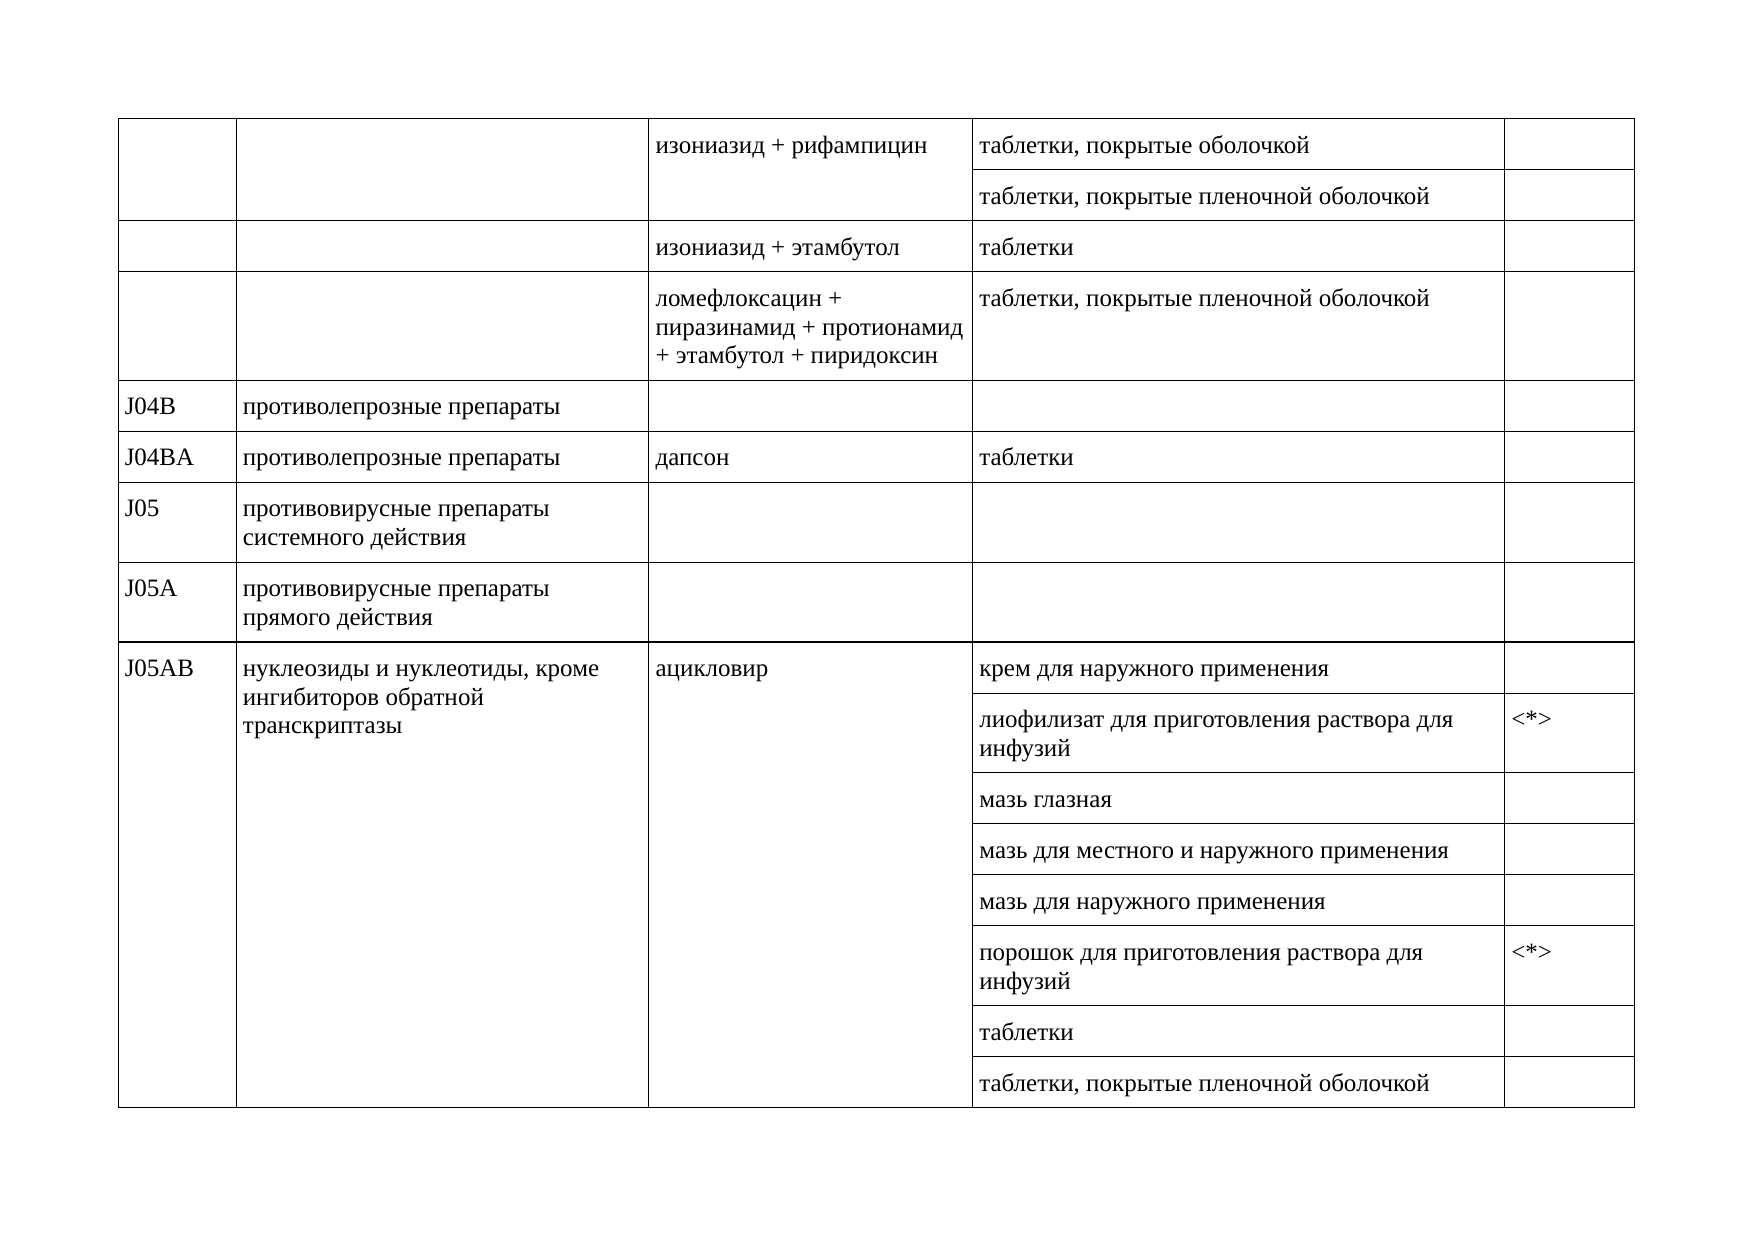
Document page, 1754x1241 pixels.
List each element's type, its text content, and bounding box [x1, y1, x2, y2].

table_cell изониазид + рифампицин [649, 119, 972, 220]
table_cell [1505, 221, 1634, 271]
table_cell таблетки, покрытые пленочной оболочкой [973, 1057, 1504, 1107]
table_cell [649, 483, 972, 562]
table_cell [237, 119, 648, 220]
table_cell мазь глазная [973, 773, 1504, 823]
table_cell лиофилизат для приготовления раствора для инфузий [973, 694, 1504, 772]
table_cell мазь для местного и наружного применения [973, 824, 1504, 874]
table_cell [119, 119, 236, 220]
table_cell [1505, 1006, 1634, 1056]
table_cell таблетки [973, 221, 1504, 271]
table_cell [973, 483, 1504, 562]
table_cell крем для наружного применения [973, 643, 1504, 692]
table_cell порошок для приготовления раствора для инфузий [973, 926, 1504, 1005]
table_cell <*> [1505, 694, 1634, 772]
table_cell ломефлоксацин + пиразинамид + протионамид + этамбутол + пиридоксин [649, 272, 972, 380]
table_cell [119, 221, 236, 271]
table_cell [973, 563, 1504, 641]
table_cell ацикловир [649, 643, 972, 1107]
table_cell [1505, 1057, 1634, 1107]
table_cell [1505, 563, 1634, 641]
table_cell [1505, 643, 1634, 692]
table_cell таблетки [973, 1006, 1504, 1056]
table_cell [1505, 170, 1634, 220]
table_cell противовирусные препараты прямого действия [237, 563, 648, 641]
table_cell J05AB [119, 643, 236, 1107]
table_cell J05A [119, 563, 236, 641]
table_cell [1505, 875, 1634, 925]
table_cell противолепрозные препараты [237, 381, 648, 431]
table_cell противовирусные препараты системного действия [237, 483, 648, 562]
table_cell [1505, 824, 1634, 874]
table_cell мазь для наружного применения [973, 875, 1504, 925]
table_cell нуклеозиды и нуклеотиды, кроме ингибиторов обратной транскриптазы [237, 643, 648, 1107]
table_cell таблетки [973, 432, 1504, 482]
table_cell [1505, 381, 1634, 431]
table_cell противолепрозные препараты [237, 432, 648, 482]
table_cell изониазид + этамбутол [649, 221, 972, 271]
table_cell [1505, 272, 1634, 380]
table_cell J04BA [119, 432, 236, 482]
table_cell дапсон [649, 432, 972, 482]
table_cell [1505, 119, 1634, 169]
table_cell J04B [119, 381, 236, 431]
table_cell таблетки, покрытые пленочной оболочкой [973, 170, 1504, 220]
table_cell [1505, 773, 1634, 823]
table_cell [237, 221, 648, 271]
table_cell таблетки, покрытые пленочной оболочкой [973, 272, 1504, 380]
table_cell J05 [119, 483, 236, 562]
table_cell [237, 272, 648, 380]
table_cell [649, 563, 972, 641]
table_cell [1505, 483, 1634, 562]
table_cell [973, 381, 1504, 431]
table_cell [649, 381, 972, 431]
table_cell <*> [1505, 926, 1634, 1005]
table_cell [119, 272, 236, 380]
table_cell таблетки, покрытые оболочкой [973, 119, 1504, 169]
table_cell [1505, 432, 1634, 482]
